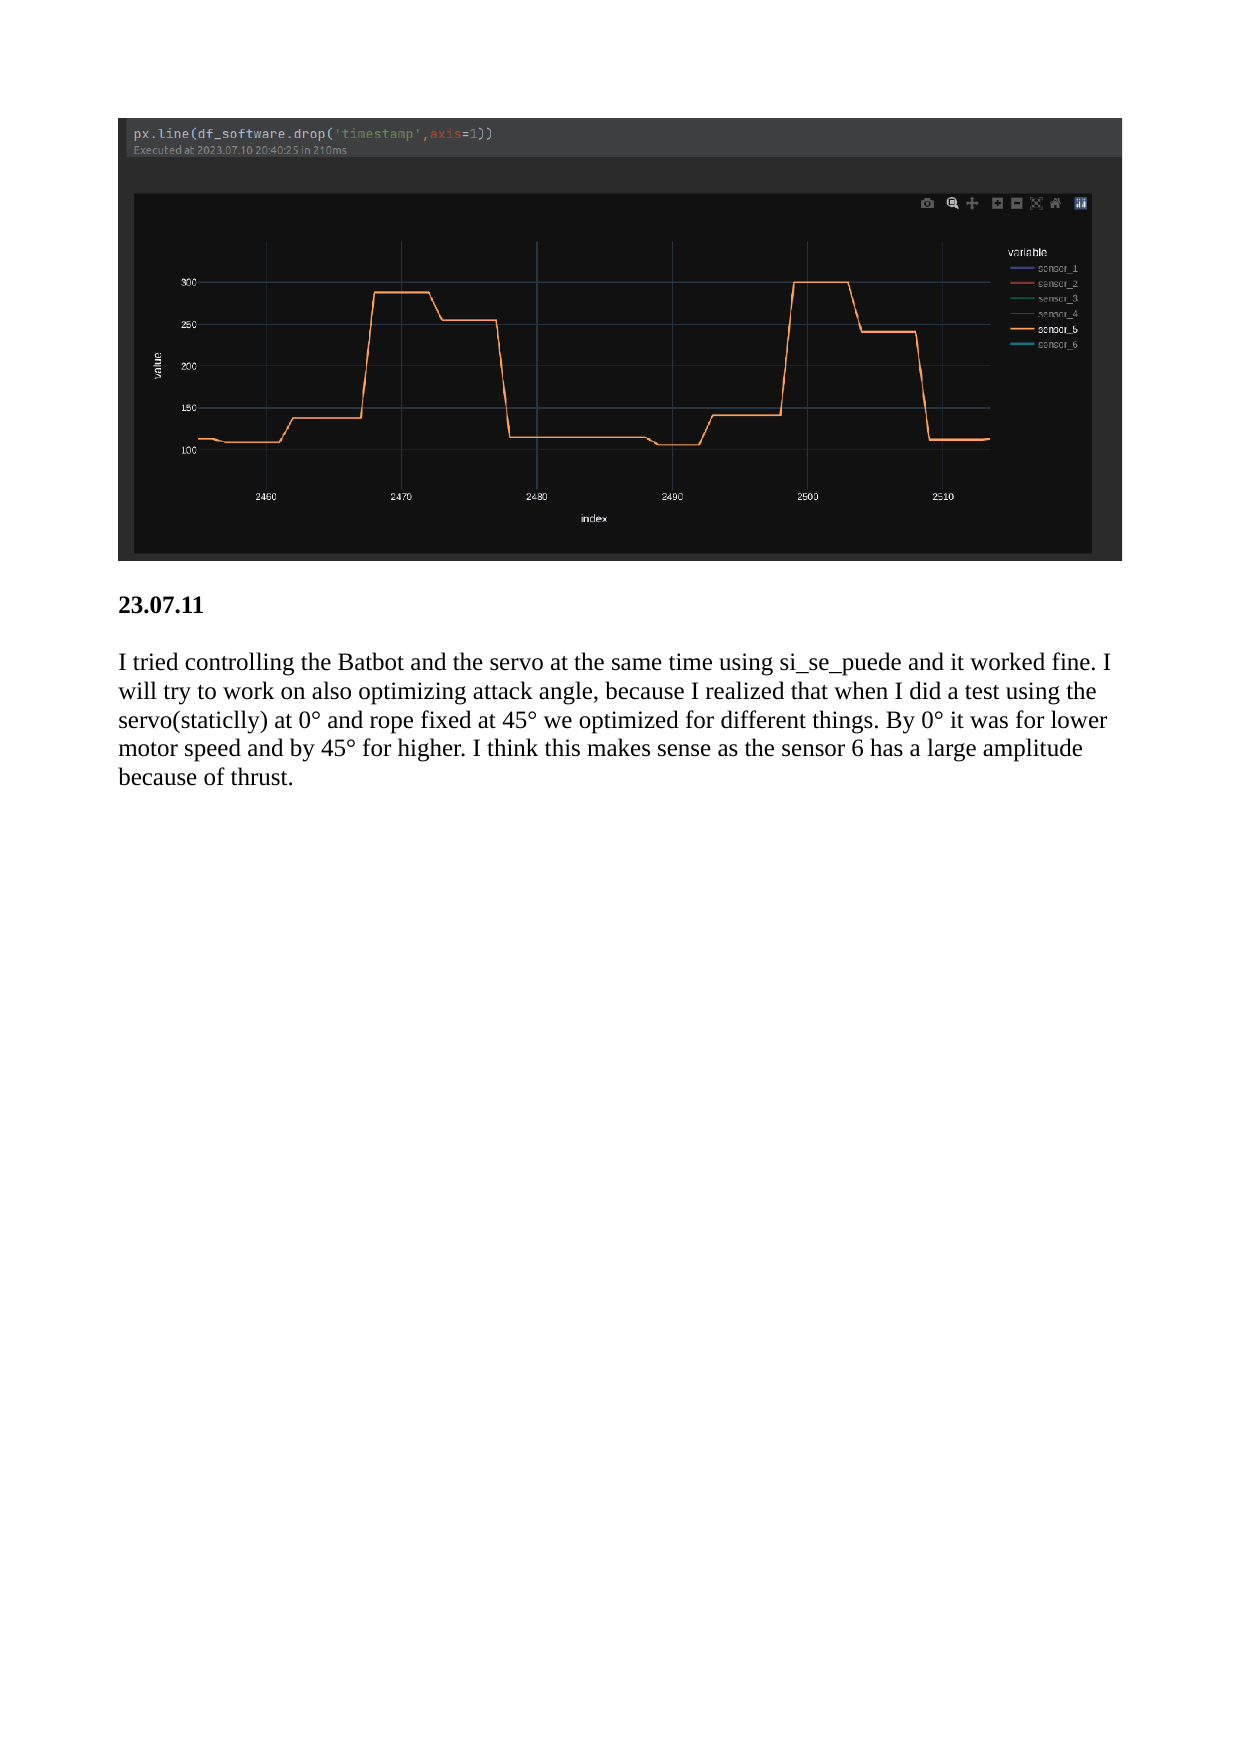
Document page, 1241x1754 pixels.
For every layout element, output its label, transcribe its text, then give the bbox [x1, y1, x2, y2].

text I tried controlling the Batbot and the servo at the same time using si_se_puede and it worked fine. I will try to work on also optimizing attack angle, because I realized that when I did a test using the servo(staticlly) at 0° and rope fixed at 45° we optimized for different things. By 0° it was for lower motor speed and by 45° for higher. I think this makes sense as the sensor 6 has a large amplitude because of thrust. [118, 647, 1122, 791]
text 23.07.11 [118, 590, 1122, 618]
picture [118, 118, 1123, 561]
